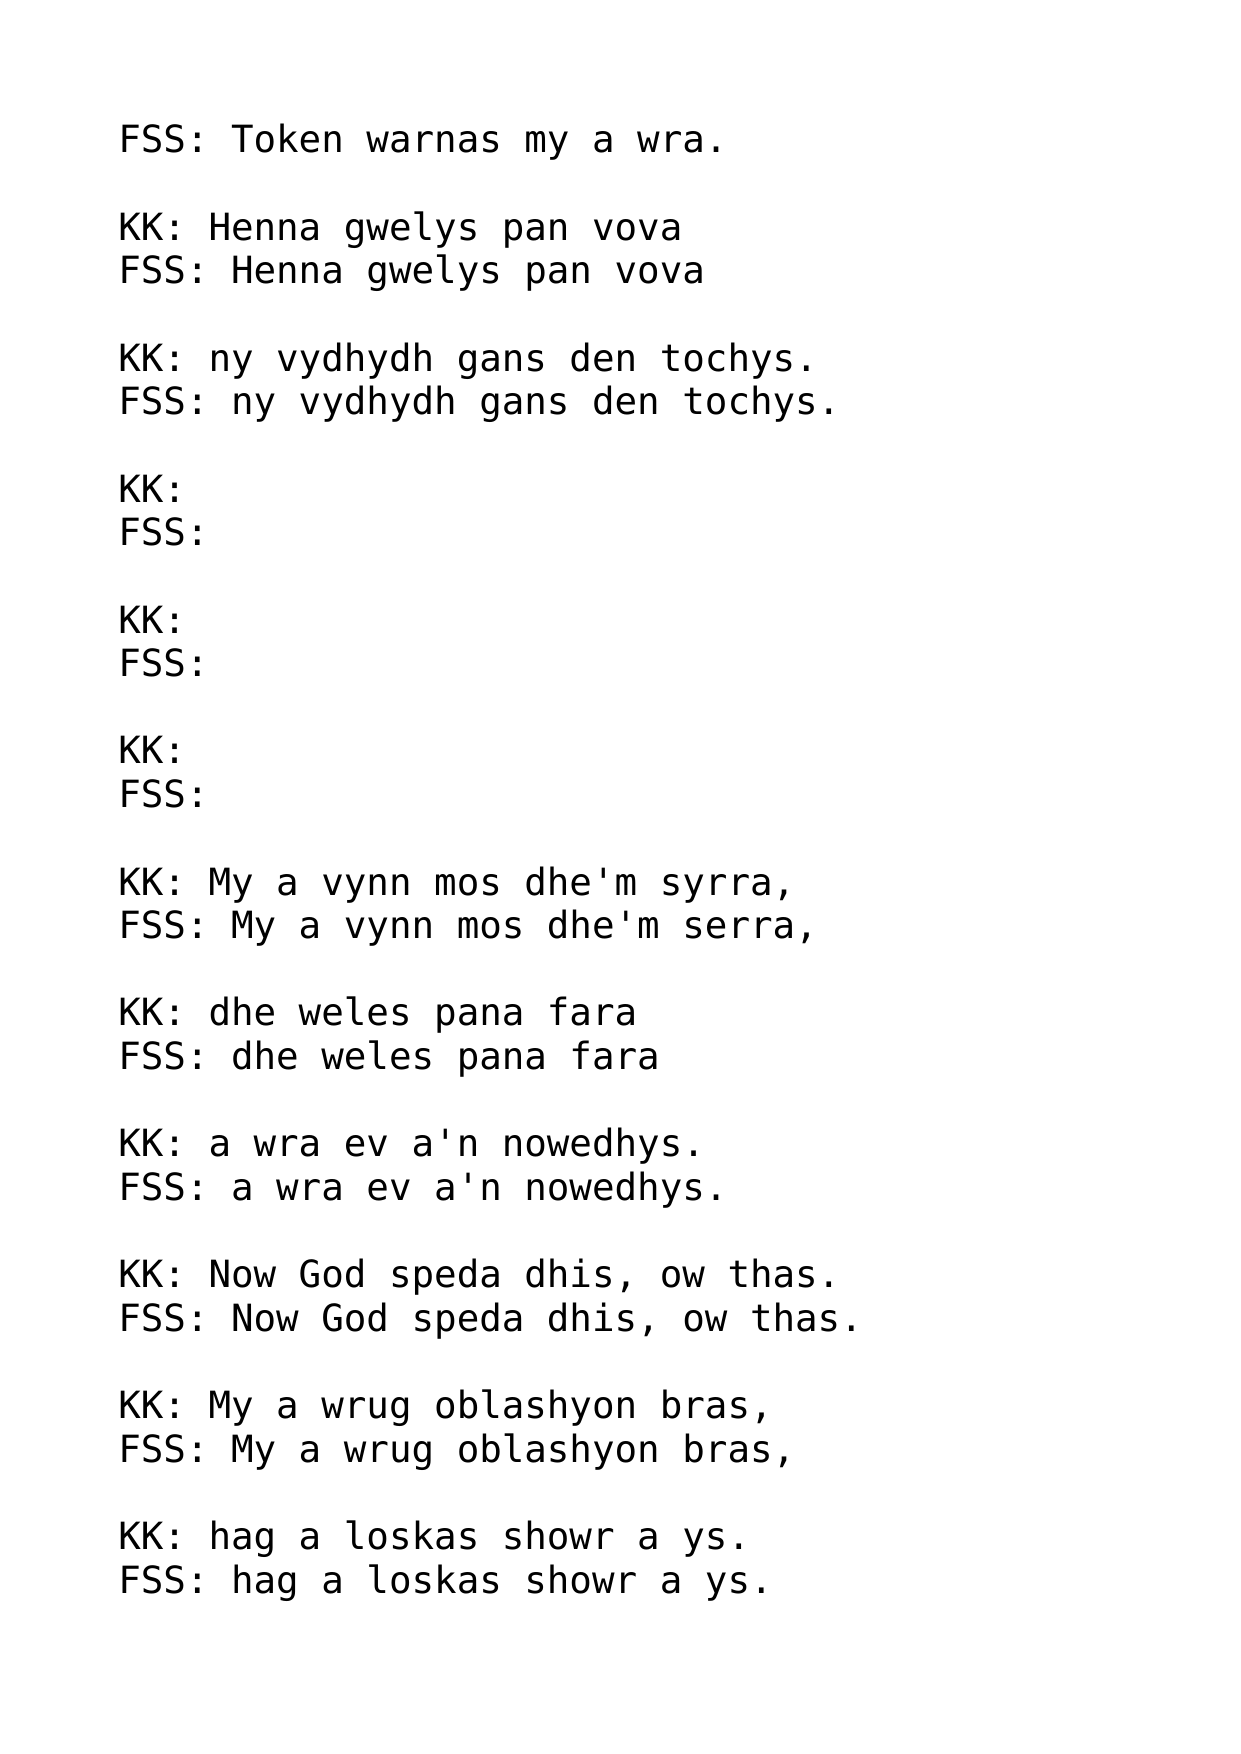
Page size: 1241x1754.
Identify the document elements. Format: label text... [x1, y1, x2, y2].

text FSS: a wra ev a'n nowedhys. [118, 1166, 1122, 1209]
text FSS: Token warnas my a wra. [118, 118, 1122, 162]
text FSS: dhe weles pana fara [118, 1035, 1122, 1078]
text KK: [118, 467, 1122, 511]
text FSS: [118, 511, 1122, 554]
text KK: ny vydhydh gans den tochys. [118, 336, 1122, 380]
text KK: hag a loskas showr a ys. [118, 1515, 1122, 1558]
text KK: [118, 729, 1122, 773]
text FSS: ny vydhydh gans den tochys. [118, 380, 1122, 424]
text KK: Henna gwelys pan vova [118, 205, 1122, 249]
text FSS: [118, 642, 1122, 686]
text FSS: hag a loskas showr a ys. [118, 1558, 1122, 1602]
text KK: Now God speda dhis, ow thas. [118, 1253, 1122, 1297]
text KK: My a wrug oblashyon bras, [118, 1384, 1122, 1427]
text FSS: Now God speda dhis, ow thas. [118, 1297, 1122, 1340]
text FSS: My a wrug oblashyon bras, [118, 1427, 1122, 1471]
text KK: [118, 598, 1122, 642]
text FSS: [118, 773, 1122, 816]
text FSS: Henna gwelys pan vova [118, 249, 1122, 293]
text FSS: My a vynn mos dhe'm serra, [118, 904, 1122, 947]
text KK: a wra ev a'n nowedhys. [118, 1122, 1122, 1166]
text KK: dhe weles pana fara [118, 991, 1122, 1035]
text KK: My a vynn mos dhe'm syrra, [118, 860, 1122, 904]
